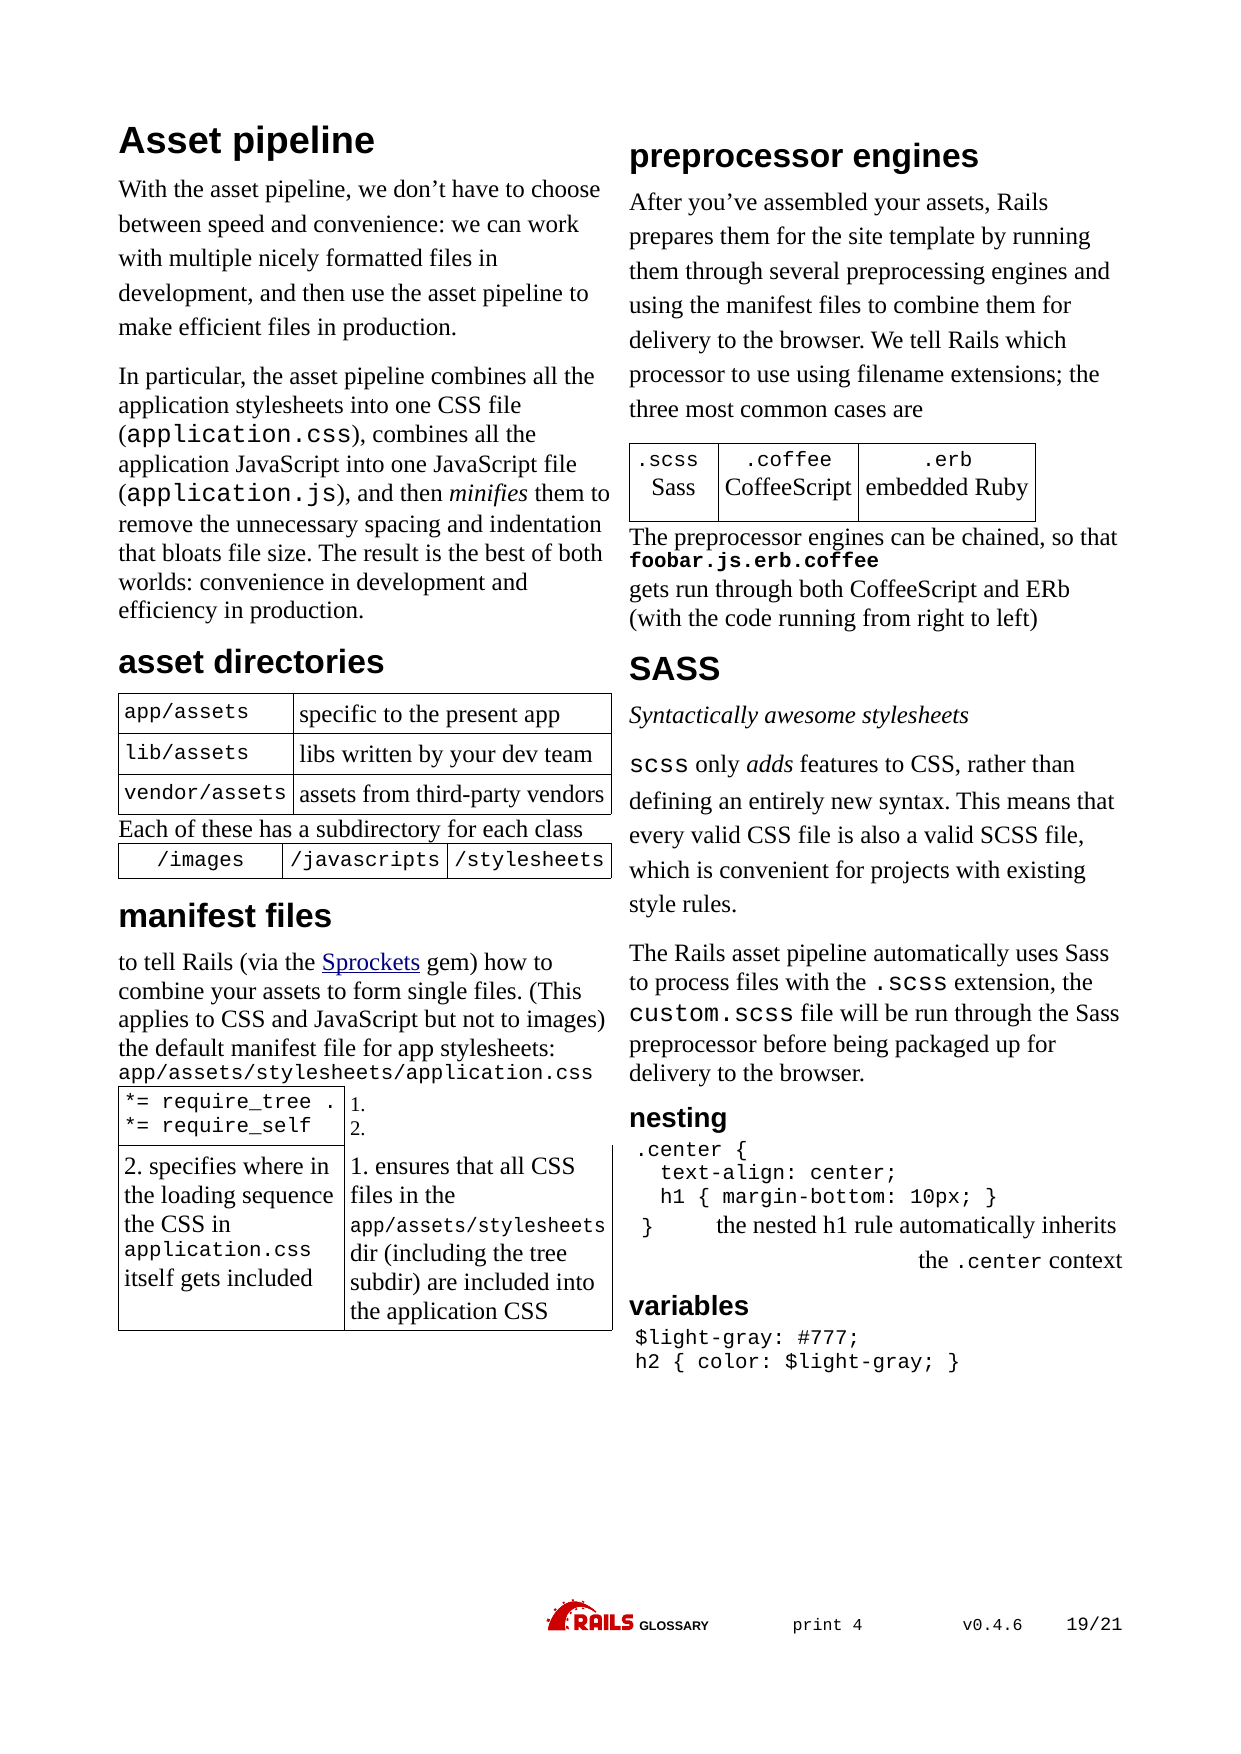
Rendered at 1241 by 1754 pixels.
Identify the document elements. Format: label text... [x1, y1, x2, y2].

table_cell libs written by your dev team [294, 734, 611, 774]
table_header .coffee CoffeeScript [719, 444, 858, 521]
text the .center context [629, 1245, 1122, 1274]
table_header specific to the present app [294, 694, 611, 733]
table_header 1. 2. [345, 1086, 612, 1145]
subtitle Asset pipeline [118, 118, 611, 162]
table_cell lib/assets [119, 734, 293, 774]
text Each of these has a subdirectory for each class [118, 815, 611, 843]
table_header *= require_tree . *= require_self [119, 1087, 344, 1145]
subtitle SASS [629, 649, 1122, 688]
table_cell 1. ensures that all CSS files in the app/assets/stylesheets dir (including the tree subdir) are included into the application CSS [345, 1145, 612, 1330]
text With the asset pipeline, we don’t have to choose between speed and convenience: we can work with multiple nicely formatted files in development, and then use the asset pipeline to make efficient files in production. [118, 174, 611, 341]
text In particular, the asset pipeline combines all the application stylesheets into one CSS file (application.css), combines all the application JavaScript into one JavaScript file (application.js), and then minifies them to remove the unnecessary spacing and indentation that bloats file size. The result is the best of both worlds: convenience in development and efficiency in production. [118, 361, 611, 624]
subtitle variables [629, 1289, 1122, 1321]
text app/assets/stylesheets/application.css [118, 1062, 611, 1086]
subtitle preprocessor engines [629, 136, 1122, 174]
table_header .scss Sass [630, 444, 718, 521]
table_header /stylesheets [448, 844, 611, 878]
table_header /images [119, 844, 282, 878]
text Syntactically awesome stylesheets [629, 700, 1122, 729]
table_cell assets from third-party vendors [294, 775, 611, 814]
table_cell vendor/assets [119, 775, 293, 814]
text scss only adds features to CSS, rather than defining an entirely new syntax. This means that every valid CSS file is also a valid SCSS file, which is convenient for projects with existing style rules. [629, 749, 1122, 918]
text gets run through both CoffeeScript and ERb (with the code running from right to left) [629, 574, 1122, 631]
subtitle nesting [629, 1101, 1122, 1133]
text to tell Rails (via the Sprockets gem) how to combine your assets to form single files. (This applies to CSS and JavaScript but not to images) [118, 947, 611, 1033]
table_header /javascripts [283, 844, 447, 878]
table_header $light-gray: #777; h2 { color: $light-gray; } [629, 1321, 1122, 1380]
table_header app/assets [119, 694, 293, 733]
text The preprocessor engines can be chained, so that [629, 522, 1122, 550]
subtitle manifest files [118, 896, 611, 934]
table_header .erb embedded Ruby [859, 444, 1035, 521]
table_cell 2. specifies where in the loading sequence the CSS in application.css itself gets included [119, 1146, 344, 1330]
text foobar.js.erb.coffee [629, 550, 1122, 574]
table_header .center { text-align: center; h1 { margin-bottom: 10px; } } the nested h1 rule automatically inherits [629, 1133, 1122, 1245]
text the default manifest file for app stylesheets: [118, 1033, 611, 1062]
subtitle asset directories [118, 642, 611, 681]
text The Rails asset pipeline automatically uses Sass to process files with the .scss extension, the custom.scss file will be run through the Sass preprocessor before being packaged up for delivery to the browser. [629, 938, 1122, 1086]
text After you’ve assembled your assets, Rails prepares them for the site template by running them through several preprocessing engines and using the manifest files to combine them for delivery to the browser. We tell Rails which processor to use using filename extensions; the three most common cases are [629, 187, 1122, 423]
